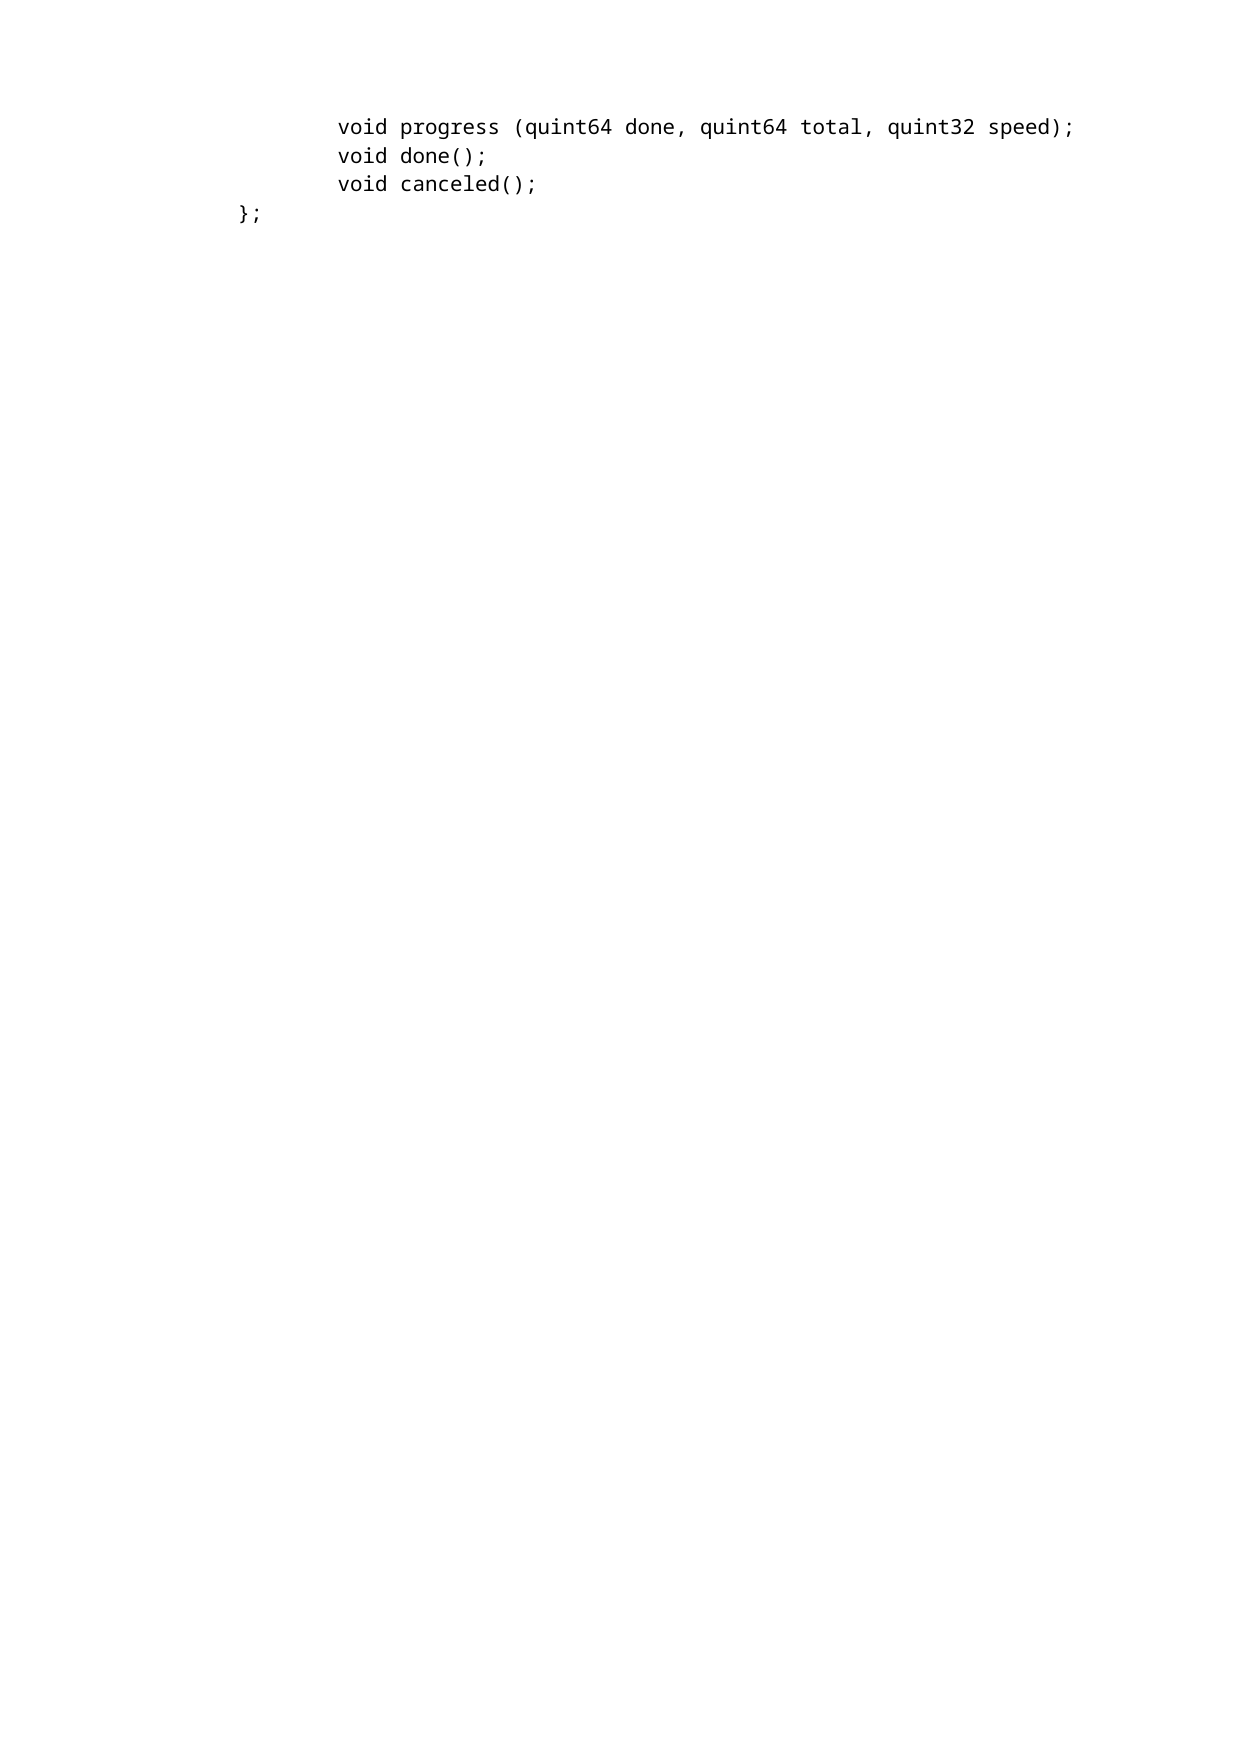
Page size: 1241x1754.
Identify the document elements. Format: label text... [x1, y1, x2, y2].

text void done(); [187, 141, 1091, 169]
text void progress (quint64 done, quint64 total, quint32 speed); [187, 112, 1091, 141]
text }; [187, 198, 1091, 226]
text void canceled(); [187, 169, 1091, 198]
